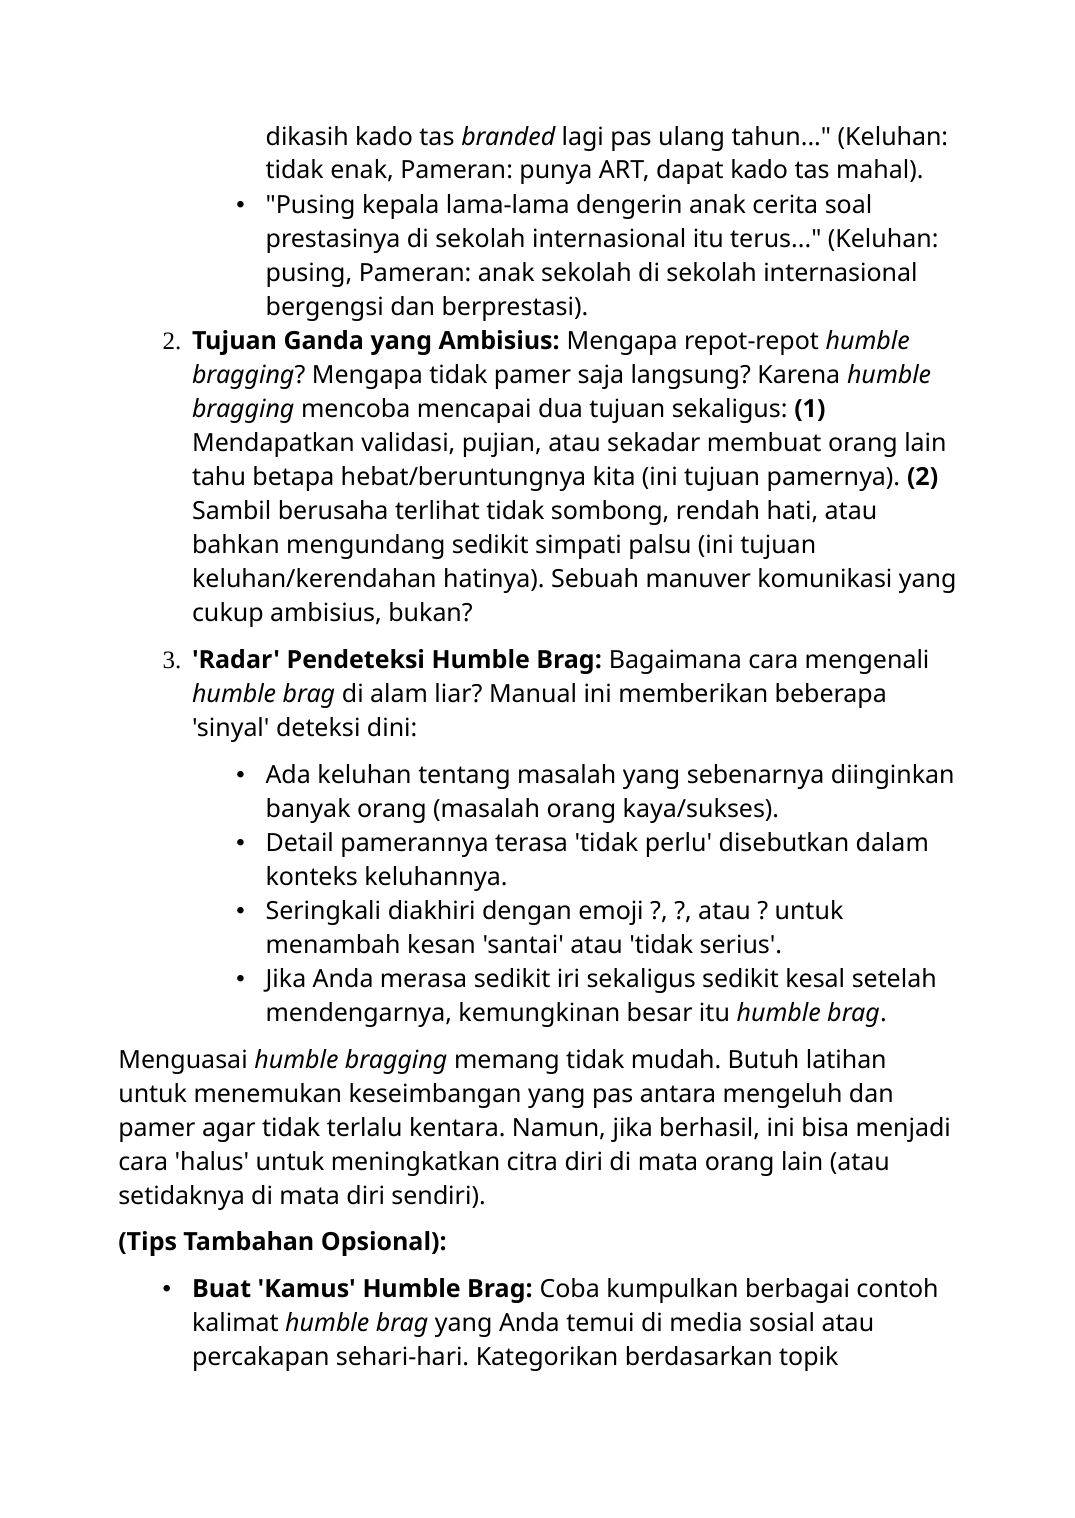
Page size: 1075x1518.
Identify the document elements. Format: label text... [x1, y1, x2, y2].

text Menguasai humble bragging memang tidak mudah. Butuh latihan untuk menemukan keseimbangan yang pas antara mengeluh dan pamer agar tidak terlalu kentara. Namun, jika berhasil, ini bisa menjadi cara 'halus' untuk meningkatkan citra diri di mata orang lain (atau setidaknya di mata diri sendiri). [118, 1041, 957, 1212]
list dikasih kado tas branded lagi pas ulang tahun..." (Keluhan: tidak enak, Pameran: punya ART, dapat kado tas mahal). [236, 118, 957, 186]
list Ada keluhan tentang masalah yang sebenarnya diinginkan banyak orang (masalah orang kaya/sukses). [236, 756, 957, 824]
list Detail pamerannya terasa 'tidak perlu' disebutkan dalam konteks keluhannya. [236, 824, 957, 892]
list Seringkali diakhiri dengan emoji ?, ?, atau ? untuk menambah kesan 'santai' atau 'tidak serius'. [236, 892, 957, 961]
list Jika Anda merasa sedikit iri sekaligus sedikit kesal setelah mendengarnya, kemungkinan besar itu humble brag. [236, 961, 957, 1029]
list Tujuan Ganda yang Ambisius: Mengapa repot-repot humble bragging? Mengapa tidak pamer saja langsung? Karena humble bragging mencoba mencapai dua tujuan sekaligus: (1) Mendapatkan validasi, pujian, atau sekadar membuat orang lain tahu betapa hebat/beruntungnya kita (ini tujuan pamernya). (2) Sambil berusaha terlihat tidak sombong, rendah hati, atau bahkan mengundang sedikit simpati palsu (ini tujuan keluhan/kerendahan hatinya). Sebuah manuver komunikasi yang cukup ambisius, bukan? [162, 322, 957, 629]
list Buat 'Kamus' Humble Brag: Coba kumpulkan berbagai contoh kalimat humble brag yang Anda temui di media sosial atau percakapan sehari-hari. Kategorikan berdasarkan topik [162, 1271, 957, 1373]
list 'Radar' Pendeteksi Humble Brag: Bagaimana cara mengenali humble brag di alam liar? Manual ini memberikan beberapa 'sinyal' deteksi dini: [162, 642, 957, 744]
text (Tips Tambahan Opsional): [118, 1224, 957, 1258]
list "Pusing kepala lama-lama dengerin anak cerita soal prestasinya di sekolah internasional itu terus..." (Keluhan: pusing, Pameran: anak sekolah di sekolah internasional bergengsi dan berprestasi). [236, 186, 957, 322]
